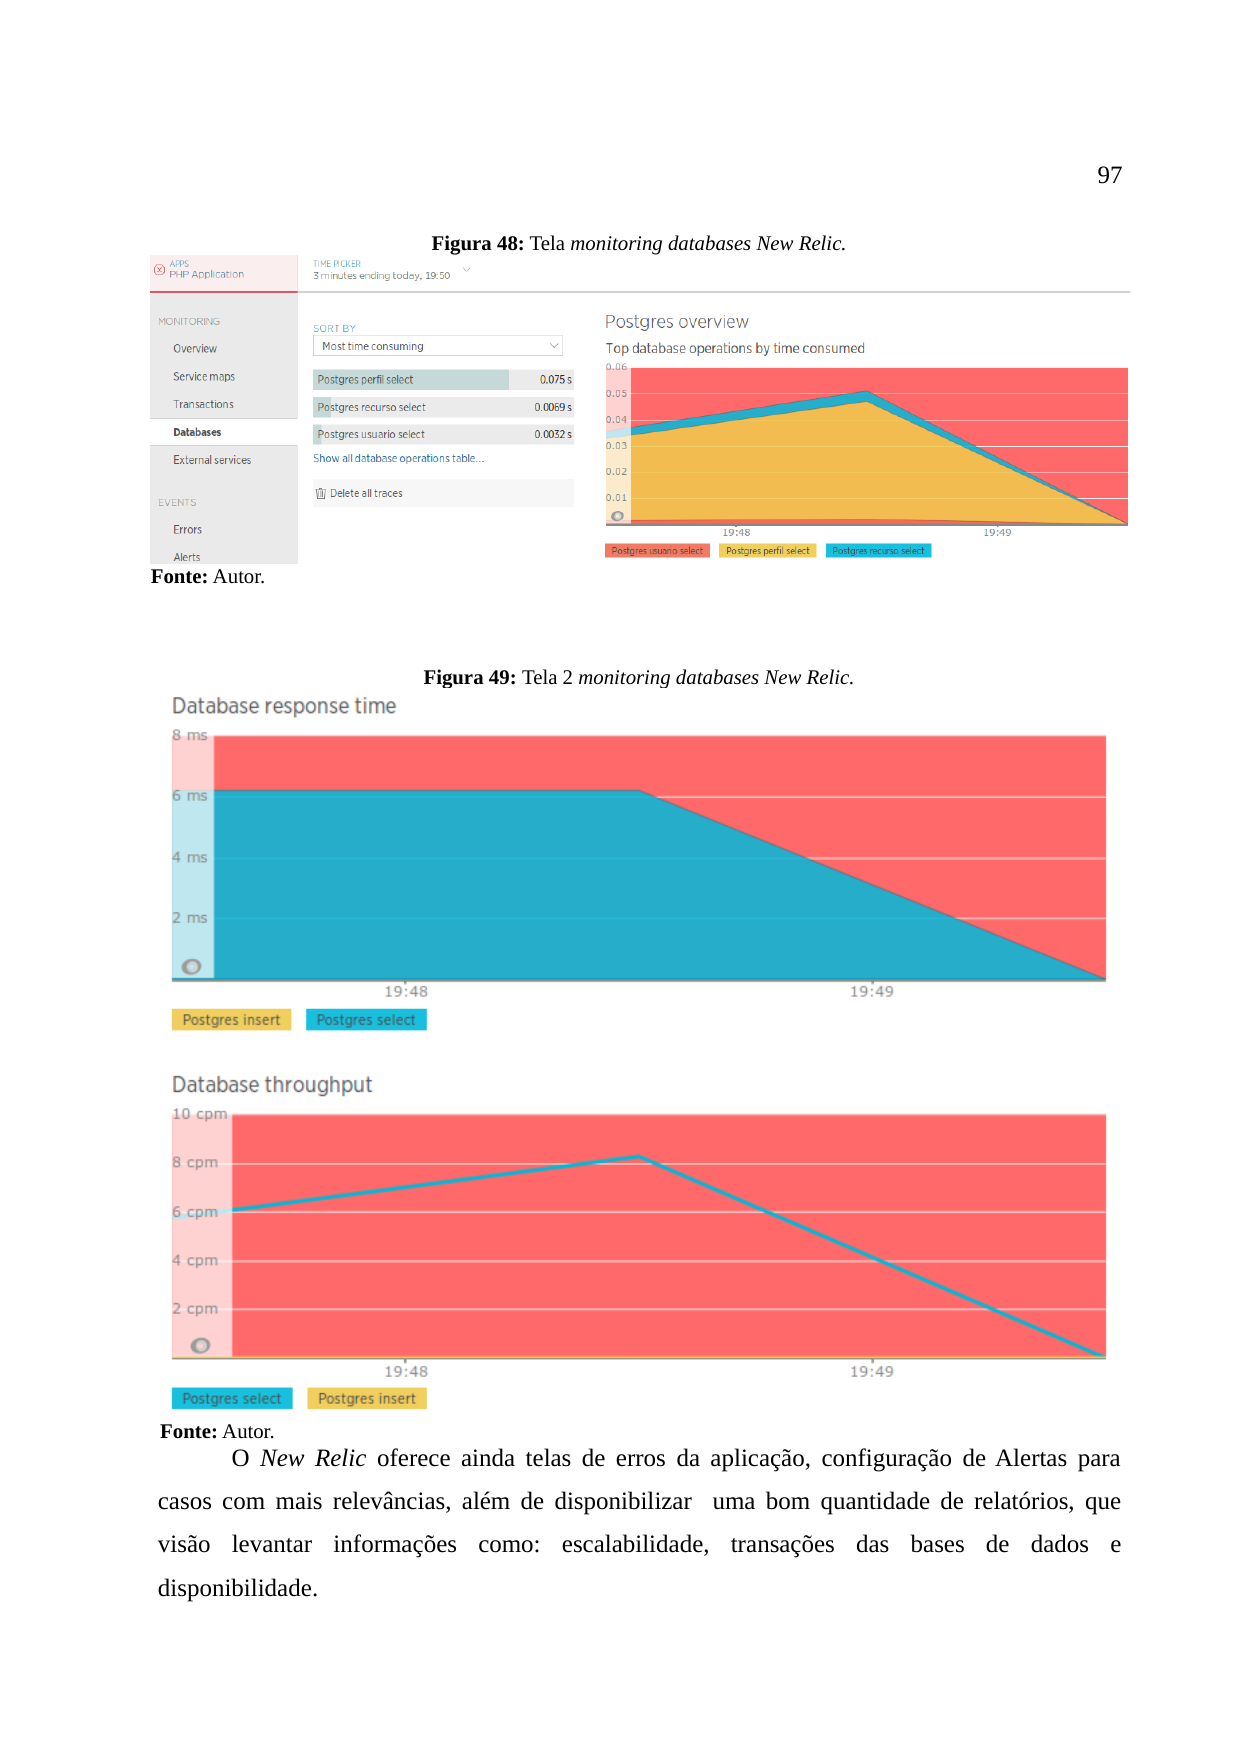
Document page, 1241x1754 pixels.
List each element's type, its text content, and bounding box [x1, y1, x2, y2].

text [151, 218, 1129, 231]
text Figura 48: Tela monitoring databases New Relic. [151, 231, 1129, 255]
picture [150, 255, 1130, 564]
text Figura 49: Tela 2 monitoring databases New Relic. [160, 664, 1120, 688]
picture [160, 688, 1120, 1420]
text Fonte: Autor. [151, 564, 1129, 588]
text Fonte: Autor. [160, 1420, 1120, 1443]
text O New Relic oferece ainda telas de erros da aplicação, configuração de Alertas para casos com mais relevâncias, além de disponibilizar uma bom quantidade de relatórios, que visão levantar informações como: escalabilidade, transações das bases de dados e disponibilidade. [151, 588, 1129, 1601]
